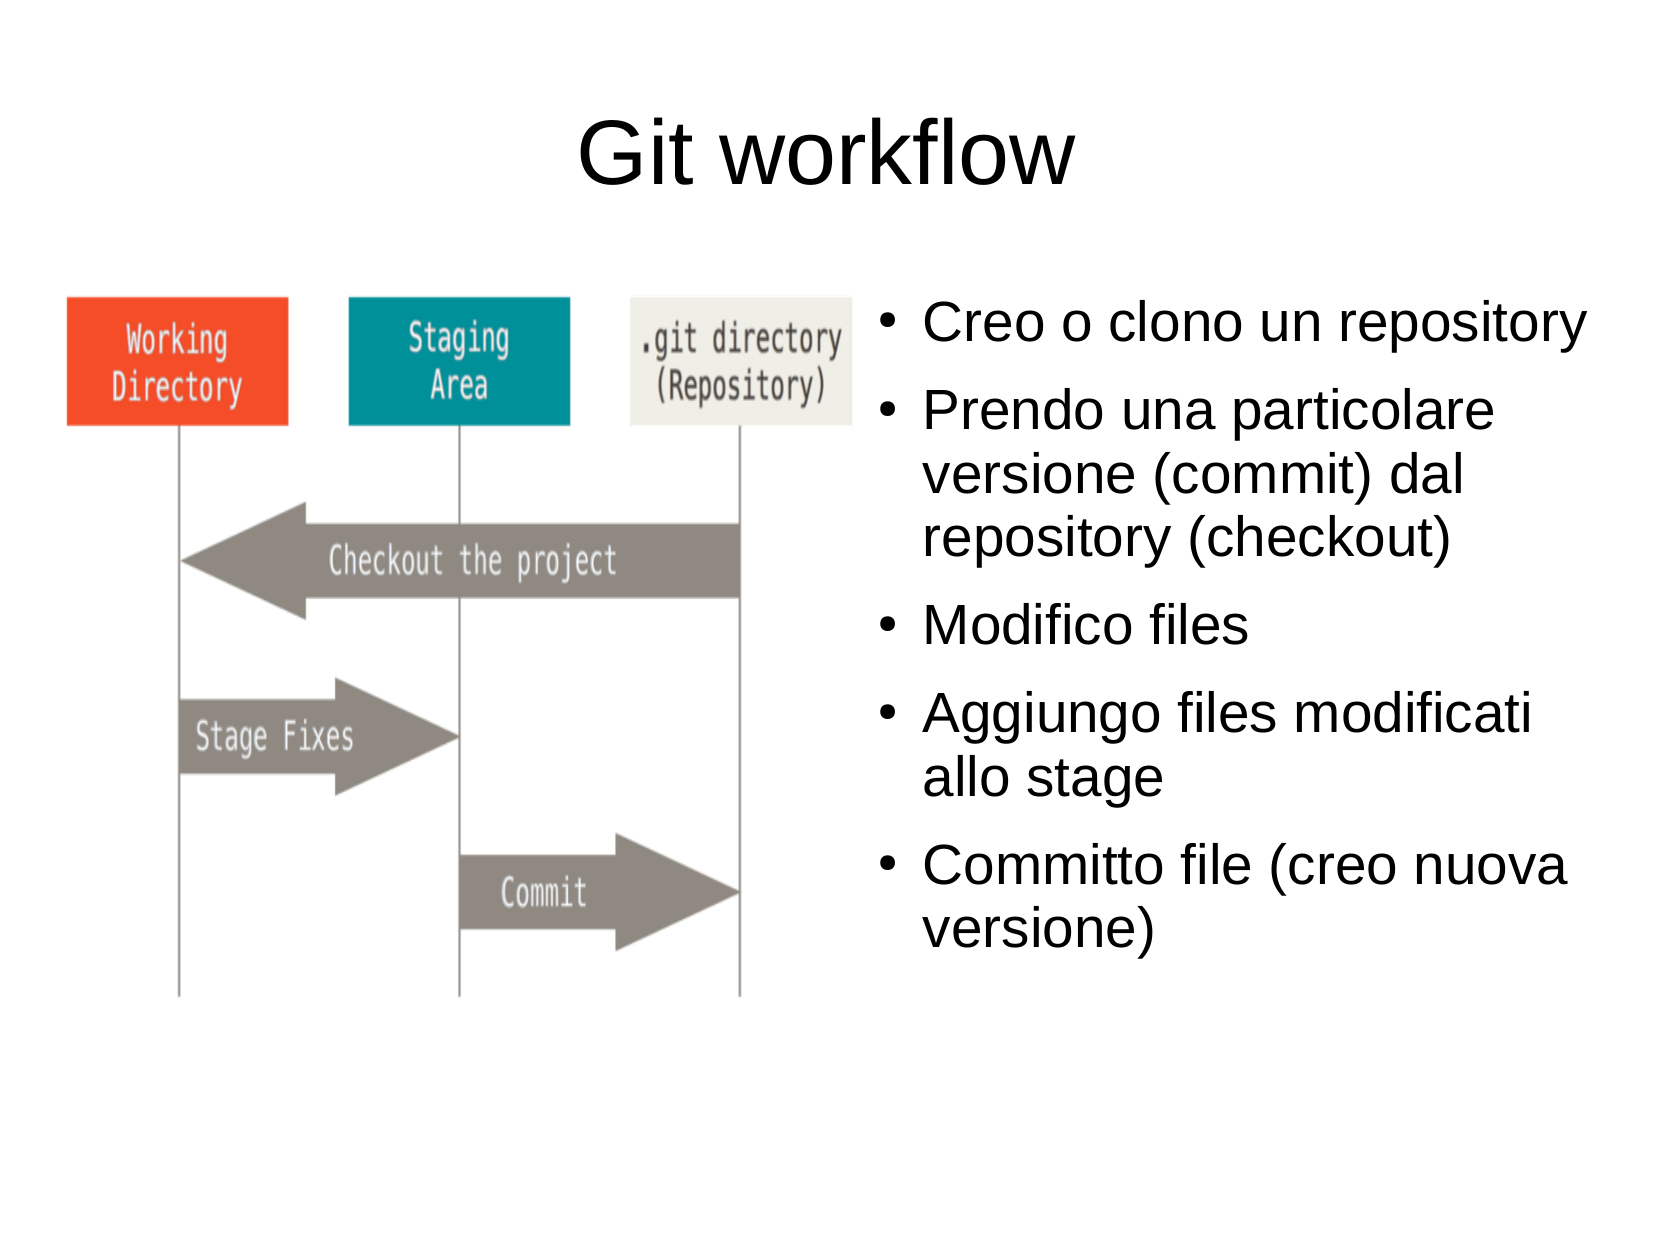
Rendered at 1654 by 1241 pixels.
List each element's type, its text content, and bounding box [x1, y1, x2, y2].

list Creo o clono un repository Prendo una particolare versione (commit) dal repository (checkout) Modifico files Aggiungo files modificati allo stage Committo file (creo nuova versione) [862, 290, 1589, 1010]
picture [60, 284, 863, 1031]
title Git workflow [82, 49, 1571, 257]
